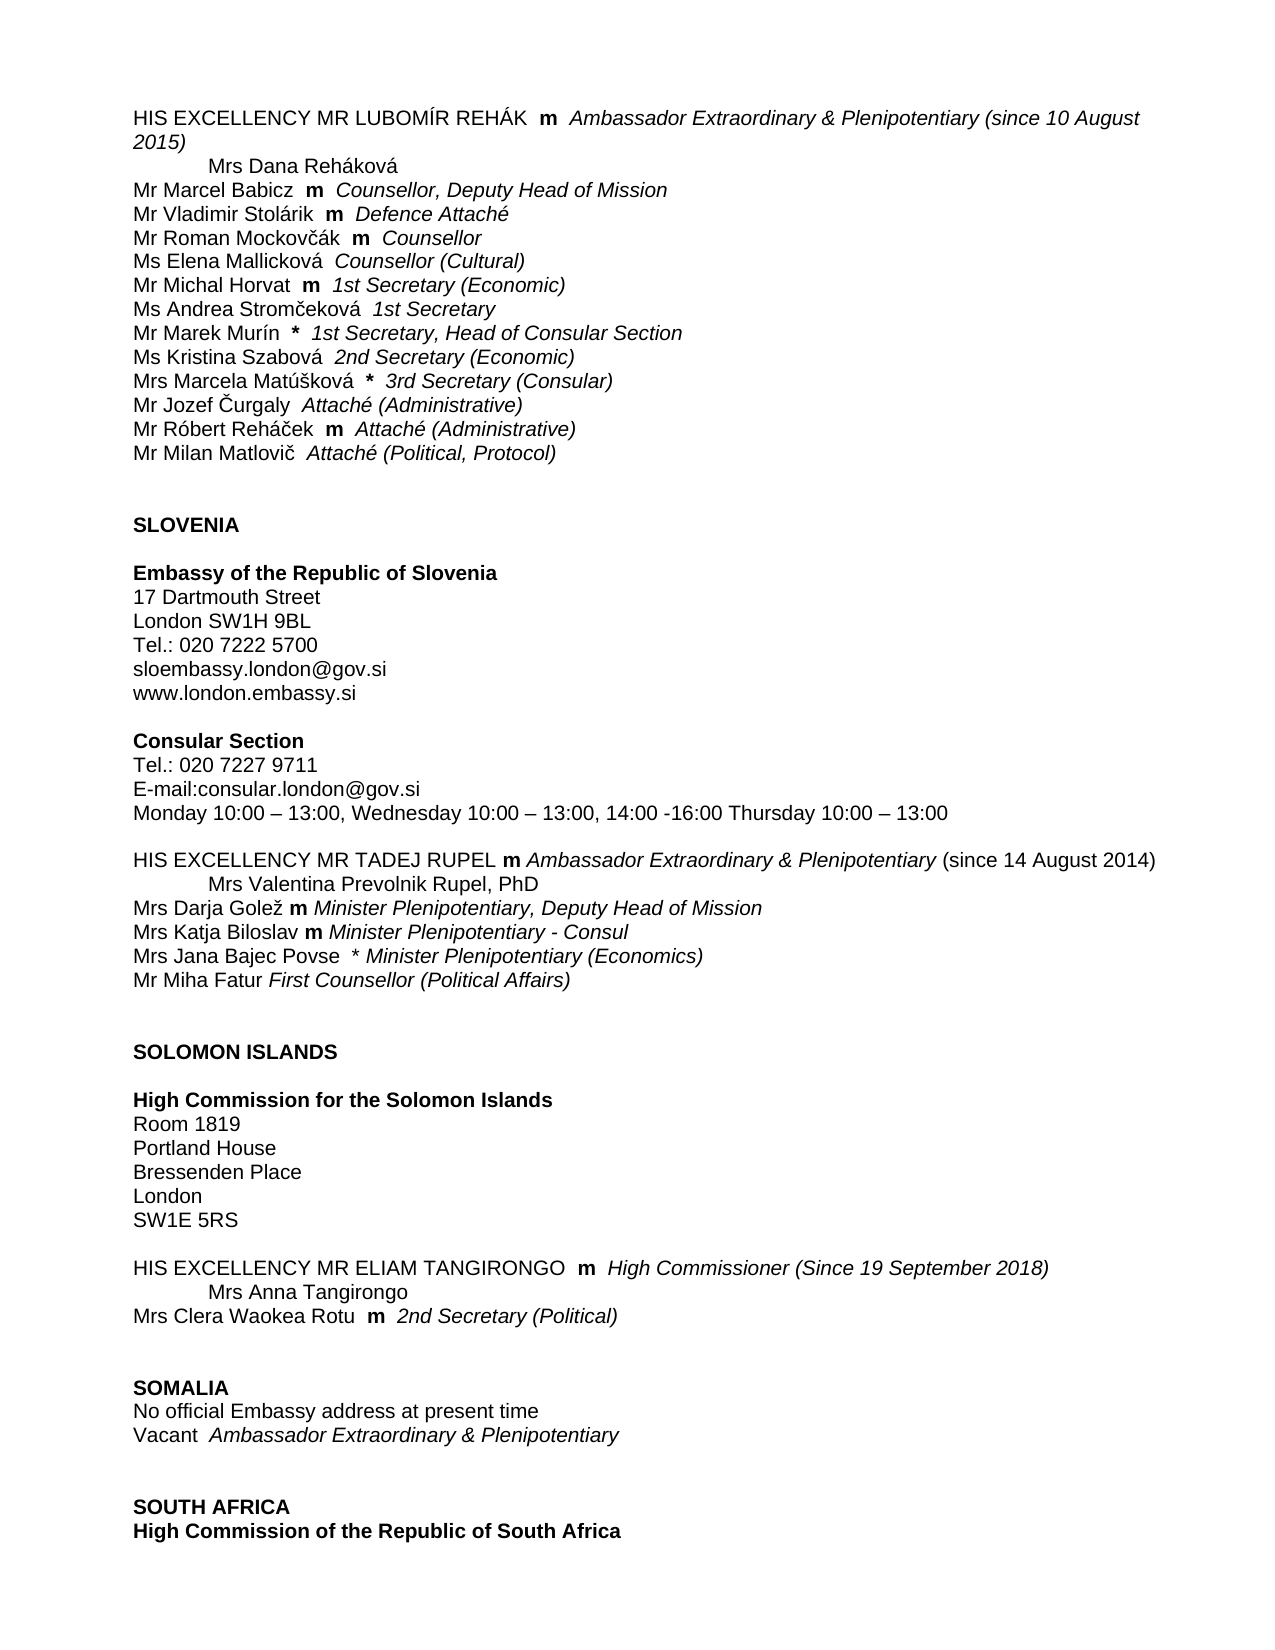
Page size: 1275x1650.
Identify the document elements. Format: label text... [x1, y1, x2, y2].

text Mr Vladimir Stolárik m Defence Attaché [133, 201, 1181, 225]
subtitle SLOVENIA [133, 513, 1181, 537]
text No official Embassy address at present time [133, 1399, 1181, 1423]
text Bressenden Place [133, 1160, 1181, 1184]
text 17 Dartmouth Street [133, 585, 1181, 609]
text Tel.: 020 7227 9711 [133, 752, 1181, 776]
text London SW1H 9BL [133, 609, 1181, 633]
text High Commission of the Republic of South Africa [133, 1519, 1181, 1543]
text Room 1819 [133, 1112, 1181, 1136]
text Mr Milan Matlovič Attaché (Political, Protocol) [133, 441, 1181, 465]
text SW1E 5RS [133, 1208, 1181, 1232]
text Mr Marek Murín * 1st Secretary, Head of Consular Section [133, 321, 1181, 345]
text E-mail:consular.london@gov.si [133, 776, 1181, 800]
text Portland House [133, 1136, 1181, 1160]
text sloembassy.london@gov.si [133, 657, 1181, 681]
text Ms Kristina Szabová 2nd Secretary (Economic) [133, 345, 1181, 369]
text www.london.embassy.si [133, 681, 1181, 704]
text Mrs Anna Tangirongo [133, 1279, 1181, 1303]
text Mrs Marcela Matúšková * 3rd Secretary (Consular) [133, 369, 1181, 393]
text HIS EXCELLENCY MR LUBOMÍR REHÁK m Ambassador Extraordinary & Plenipotentiary (since 10 August 2015) [133, 106, 1181, 153]
text SOMALIA [133, 1375, 1181, 1399]
text Mrs Dana Reháková [133, 153, 1181, 177]
text Ms Elena Mallicková Counsellor (Cultural) [133, 249, 1181, 273]
text Mr Roman Mockovčák m Counsellor [133, 225, 1181, 249]
text Mr Michal Horvat m 1st Secretary (Economic) [133, 273, 1181, 297]
text Mr Miha Fatur First Counsellor (Political Affairs) [133, 968, 1181, 992]
text Mrs Valentina Prevolnik Rupel, PhD [133, 872, 1181, 896]
text SOLOMON ISLANDS [133, 1040, 1181, 1064]
text Embassy of the Republic of Slovenia [133, 561, 1181, 585]
text HIS EXCELLENCY MR TADEJ RUPEL m Ambassador Extraordinary & Plenipotentiary (since 14 August 2014) [133, 848, 1181, 872]
text Tel.: 020 7222 5700 [133, 633, 1181, 657]
text Vacant Ambassador Extraordinary & Plenipotentiary [133, 1423, 1181, 1447]
text Mrs Katja Biloslav m Minister Plenipotentiary - Consul [133, 920, 1181, 944]
text Mrs Clera Waokea Rotu m 2nd Secretary (Political) [133, 1303, 1181, 1327]
text Mr Jozef Čurgaly Attaché (Administrative) [133, 393, 1181, 417]
text Mr Róbert Reháček m Attaché (Administrative) [133, 417, 1181, 441]
text Mrs Jana Bajec Povse * Minister Plenipotentiary (Economics) [133, 944, 1181, 968]
text SOUTH AFRICA [133, 1495, 1181, 1519]
text Monday 10:00 – 13:00, Wednesday 10:00 – 13:00, 14:00 -16:00 Thursday 10:00 – 13:00 [133, 800, 1181, 824]
text High Commission for the Solomon Islands [133, 1088, 1181, 1112]
text Mrs Darja Golež m Minister Plenipotentiary, Deputy Head of Mission [133, 896, 1181, 920]
text Consular Section [133, 728, 1181, 752]
text HIS EXCELLENCY MR ELIAM TANGIRONGO m High Commissioner (Since 19 September 2018) [133, 1256, 1181, 1279]
text London [133, 1184, 1181, 1208]
text Mr Marcel Babicz m Counsellor, Deputy Head of Mission [133, 177, 1181, 201]
text Ms Andrea Stromčeková 1st Secretary [133, 297, 1181, 321]
